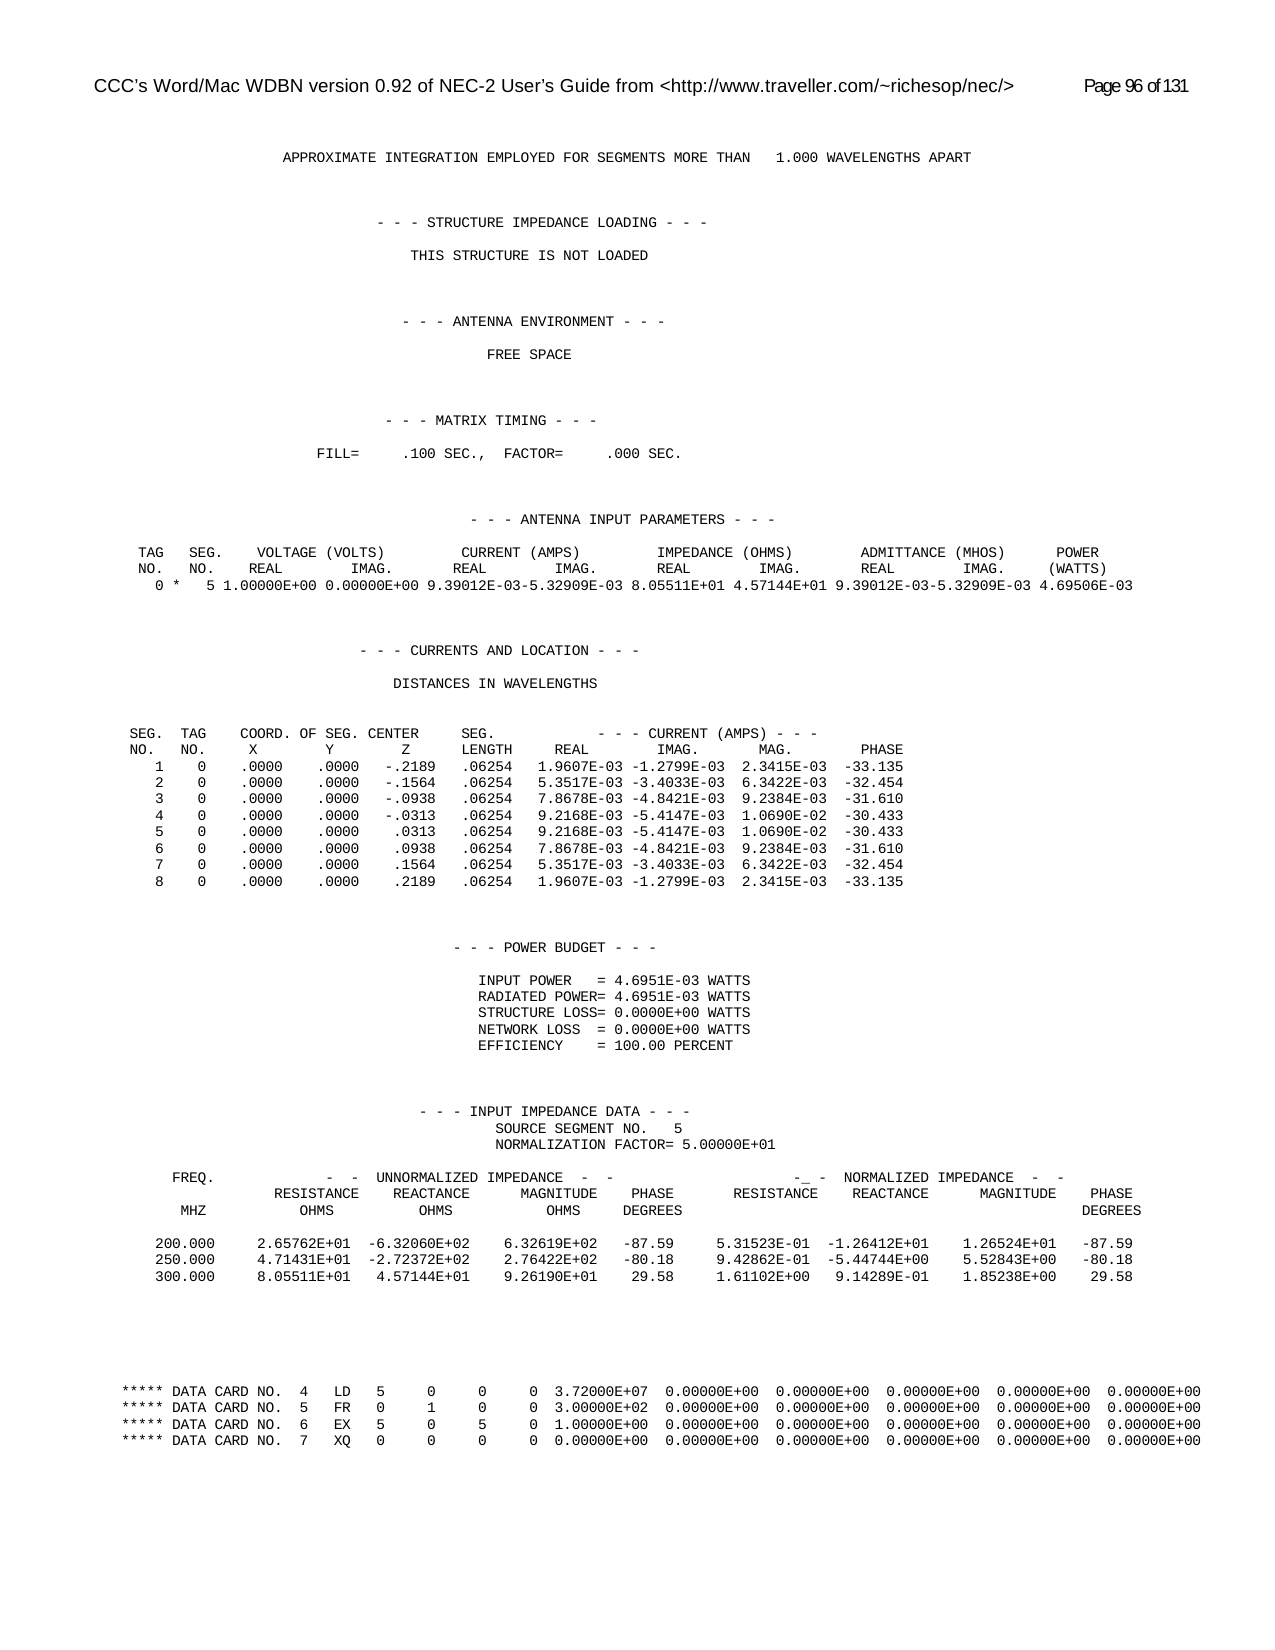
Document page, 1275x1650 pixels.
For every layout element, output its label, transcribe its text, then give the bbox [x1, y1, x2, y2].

text 250.000 4.71431E+01 -2.72372E+02 2.76422E+02 -80.18 9.42862E-01 -5.44744E+00 5.52843E+00 -80.18 [112, 1253, 1237, 1269]
text 1 0 .0000 .0000 -.2189 .06254 1.9607E-03 -1.2799E-03 2.3415E-03 -33.135 [112, 759, 1237, 775]
text NO. NO. X Y Z LENGTH REAL IMAG. MAG. PHASE [112, 742, 1237, 759]
text EFFICIENCY = 100.00 PERCENT [112, 1039, 1237, 1055]
text SEG. TAG COORD. OF SEG. CENTER SEG. - - - CURRENT (AMPS) - - - [112, 726, 1237, 742]
text INPUT POWER = 4.6951E-03 WATTS [112, 973, 1237, 989]
text FREQ. - - UNNORMALIZED IMPEDANCE - - -_ - NORMALIZED IMPEDANCE - - [112, 1170, 1237, 1187]
text ***** DATA CARD NO. 7 XQ 0 0 0 0 0.00000E+00 0.00000E+00 0.00000E+00 0.00000E+00 0.00000E+00 0.00000E+00 [112, 1434, 1237, 1450]
text 300.000 8.05511E+01 4.57144E+01 9.26190E+01 29.58 1.61102E+00 9.14289E-01 1.85238E+00 29.58 [112, 1269, 1237, 1286]
text FILL= .100 SEC., FACTOR= .000 SEC. [112, 446, 1237, 463]
text - - - ANTENNA INPUT PARAMETERS - - - [112, 512, 1237, 528]
text SOURCE SEGMENT NO. 5 [112, 1121, 1237, 1137]
text MHZ OHMS OHMS OHMS DEGREES DEGREES [112, 1203, 1237, 1220]
text - - - STRUCTURE IMPEDANCE LOADING - - - [112, 216, 1237, 232]
text NETWORK LOSS = 0.0000E+00 WATTS [112, 1022, 1237, 1039]
text STRUCTURE LOSS= 0.0000E+00 WATTS [112, 1006, 1237, 1022]
text NORMALIZATION FACTOR= 5.00000E+01 [112, 1137, 1237, 1154]
text 6 0 .0000 .0000 .0938 .06254 7.8678E-03 -4.8421E-03 9.2384E-03 -31.610 [112, 841, 1237, 858]
text 200.000 2.65762E+01 -6.32060E+02 6.32619E+02 -87.59 5.31523E-01 -1.26412E+01 1.26524E+01 -87.59 [112, 1236, 1237, 1253]
text ***** DATA CARD NO. 5 FR 0 1 0 0 3.00000E+02 0.00000E+00 0.00000E+00 0.00000E+00 0.00000E+00 0.00000E+00 [112, 1401, 1237, 1417]
text - - - POWER BUDGET - - - [112, 940, 1237, 956]
text 4 0 .0000 .0000 -.0313 .06254 9.2168E-03 -5.4147E-03 1.0690E-02 -30.433 [112, 808, 1237, 825]
text DISTANCES IN WAVELENGTHS [112, 677, 1237, 693]
text - - - ANTENNA ENVIRONMENT - - - [112, 314, 1237, 331]
text - - - MATRIX TIMING - - - [112, 413, 1237, 430]
text RESISTANCE REACTANCE MAGNITUDE PHASE RESISTANCE REACTANCE MAGNITUDE PHASE [112, 1187, 1237, 1203]
text 2 0 .0000 .0000 -.1564 .06254 5.3517E-03 -3.4033E-03 6.3422E-03 -32.454 [112, 775, 1237, 792]
text 0 * 5 1.00000E+00 0.00000E+00 9.39012E-03-5.32909E-03 8.05511E+01 4.57144E+01 9.39012E-03-5.32909E-03 4.69506E-03 [112, 578, 1237, 594]
text - - - INPUT IMPEDANCE DATA - - - [112, 1104, 1237, 1121]
text 8 0 .0000 .0000 .2189 .06254 1.9607E-03 -1.2799E-03 2.3415E-03 -33.135 [112, 874, 1237, 891]
text ***** DATA CARD NO. 6 EX 5 0 5 0 1.00000E+00 0.00000E+00 0.00000E+00 0.00000E+00 0.00000E+00 0.00000E+00 [112, 1417, 1237, 1434]
text - - - CURRENTS AND LOCATION - - - [112, 644, 1237, 660]
text 5 0 .0000 .0000 .0313 .06254 9.2168E-03 -5.4147E-03 1.0690E-02 -30.433 [112, 825, 1237, 841]
text APPROXIMATE INTEGRATION EMPLOYED FOR SEGMENTS MORE THAN 1.000 WAVELENGTHS APART [112, 150, 1237, 166]
text THIS STRUCTURE IS NOT LOADED [112, 249, 1237, 265]
text FREE SPACE [112, 347, 1237, 364]
text ***** DATA CARD NO. 4 LD 5 0 0 0 3.72000E+07 0.00000E+00 0.00000E+00 0.00000E+00 0.00000E+00 0.00000E+00 [112, 1384, 1237, 1401]
text 7 0 .0000 .0000 .1564 .06254 5.3517E-03 -3.4033E-03 6.3422E-03 -32.454 [112, 858, 1237, 874]
text NO. NO. REAL IMAG. REAL IMAG. REAL IMAG. REAL IMAG. (WATTS) [112, 561, 1237, 578]
text 3 0 .0000 .0000 -.0938 .06254 7.8678E-03 -4.8421E-03 9.2384E-03 -31.610 [112, 792, 1237, 808]
text TAG SEG. VOLTAGE (VOLTS) CURRENT (AMPS) IMPEDANCE (OHMS) ADMITTANCE (MHOS) POWER [112, 545, 1237, 561]
text RADIATED POWER= 4.6951E-03 WATTS [112, 989, 1237, 1006]
